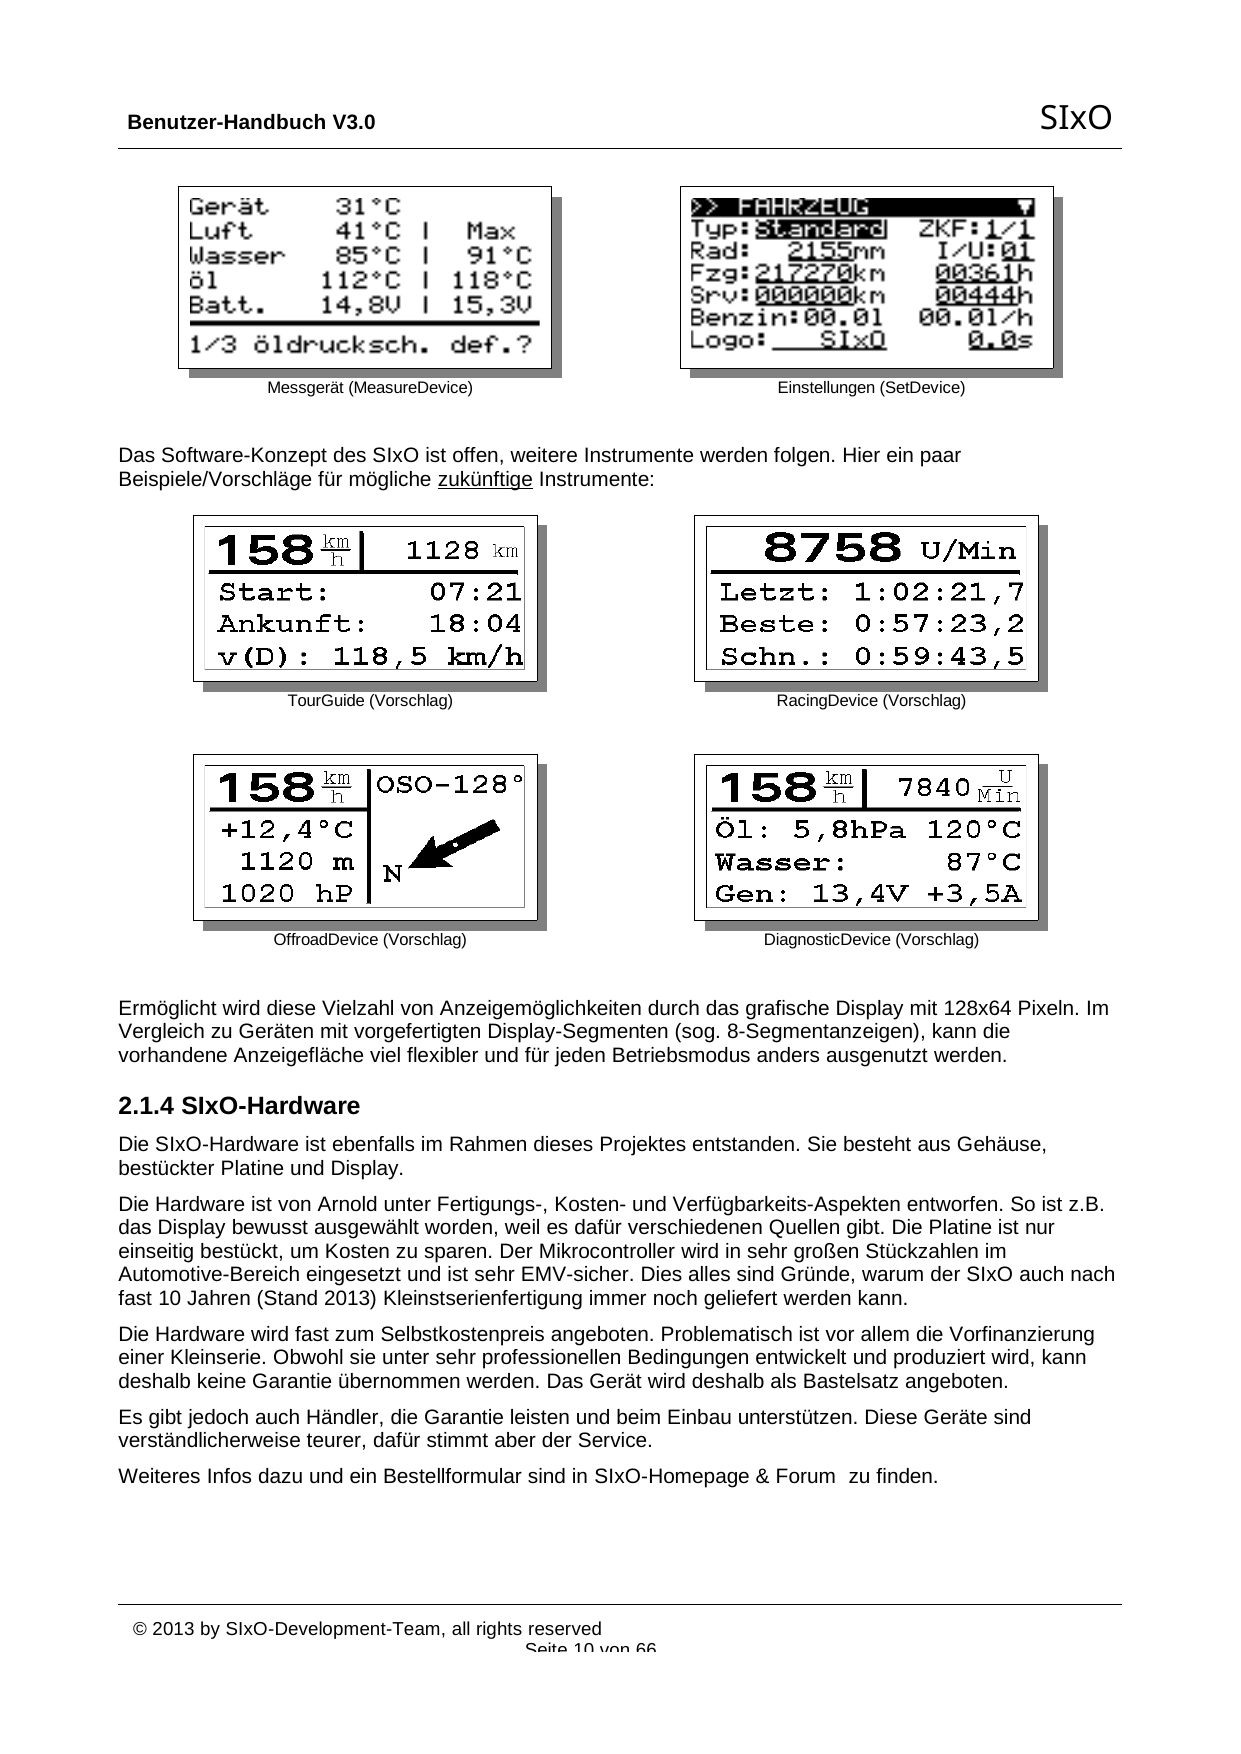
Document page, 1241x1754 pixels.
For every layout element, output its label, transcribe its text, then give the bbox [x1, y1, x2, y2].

text Ermöglicht wird diese Vielzahl von Anzeigemöglichkeiten durch das grafische Display mit 128x64 Pixeln. Im Vergleich zu Geräten mit vorgefertigten Display-Segmenten (sog. 8-Segmentanzeigen), kann die vorhandene Anzeigefläche viel flexibler und für jeden Betriebsmodus anders ausgenutzt werden. [118, 996, 1122, 1067]
text Weiteres Infos dazu und ein Bestellformular sind in SIxO-Homepage & Forum zu finden. [118, 1465, 1122, 1488]
text Es gibt jedoch auch Händler, die Garantie leisten und beim Einbau unterstützen. Diese Geräte sind verständlicherweise teurer, dafür stimmt aber der Service. [118, 1405, 1122, 1452]
picture [190, 198, 540, 356]
picture [706, 765, 1027, 908]
table_cell [120, 748, 621, 955]
text Die SIxO-Hardware ist ebenfalls im Rahmen dieses Projektes entstanden. Sie besteht aus Gehäuse, bestückter Platine und Display. [118, 1132, 1122, 1179]
picture [691, 198, 1041, 356]
picture [204, 765, 525, 908]
text Die Hardware ist von Arnold unter Fertigungs-, Kosten- und Verfügbarkeits-Aspekten entworfen. So ist z.B. das Display bewusst ausgewählt worden, weil es dafür verschiedenen Quellen gibt. Die Platine ist nur einseitig bestückt, um Kosten zu sparen. Der Mikrocontroller wird in sehr großen Stückzahlen im Automotive-Bereich eingesetzt und ist sehr EMV-sicher. Dies alles sind Gründe, warum der SIxO auch nach fast 10 Jahren (Stand 2013) Kleinstserienfertigung immer noch geliefert werden kann. [118, 1192, 1122, 1310]
table_cell [120, 180, 621, 403]
picture [204, 526, 525, 670]
table_cell [621, 180, 1122, 403]
text Das Software-Konzept des SIxO ist offen, weitere Instrumente werden folgen. Hier ein paar Beispiele/Vorschläge für mögliche zukünftige Instrumente: [118, 444, 1122, 491]
table_header [621, 509, 1122, 747]
picture [706, 526, 1027, 670]
table_cell [621, 748, 1122, 955]
subtitle SIxO-Hardware [118, 1092, 1122, 1120]
table_header [120, 509, 621, 747]
text Die Hardware wird fast zum Selbstkostenpreis angeboten. Problematisch ist vor allem die Vorfinanzierung einer Kleinserie. Obwohl sie unter sehr professionellen Bedingungen entwickelt und produziert wird, kann deshalb keine Garantie übernommen werden. Das Gerät wird deshalb als Bastelsatz angeboten. [118, 1322, 1122, 1393]
